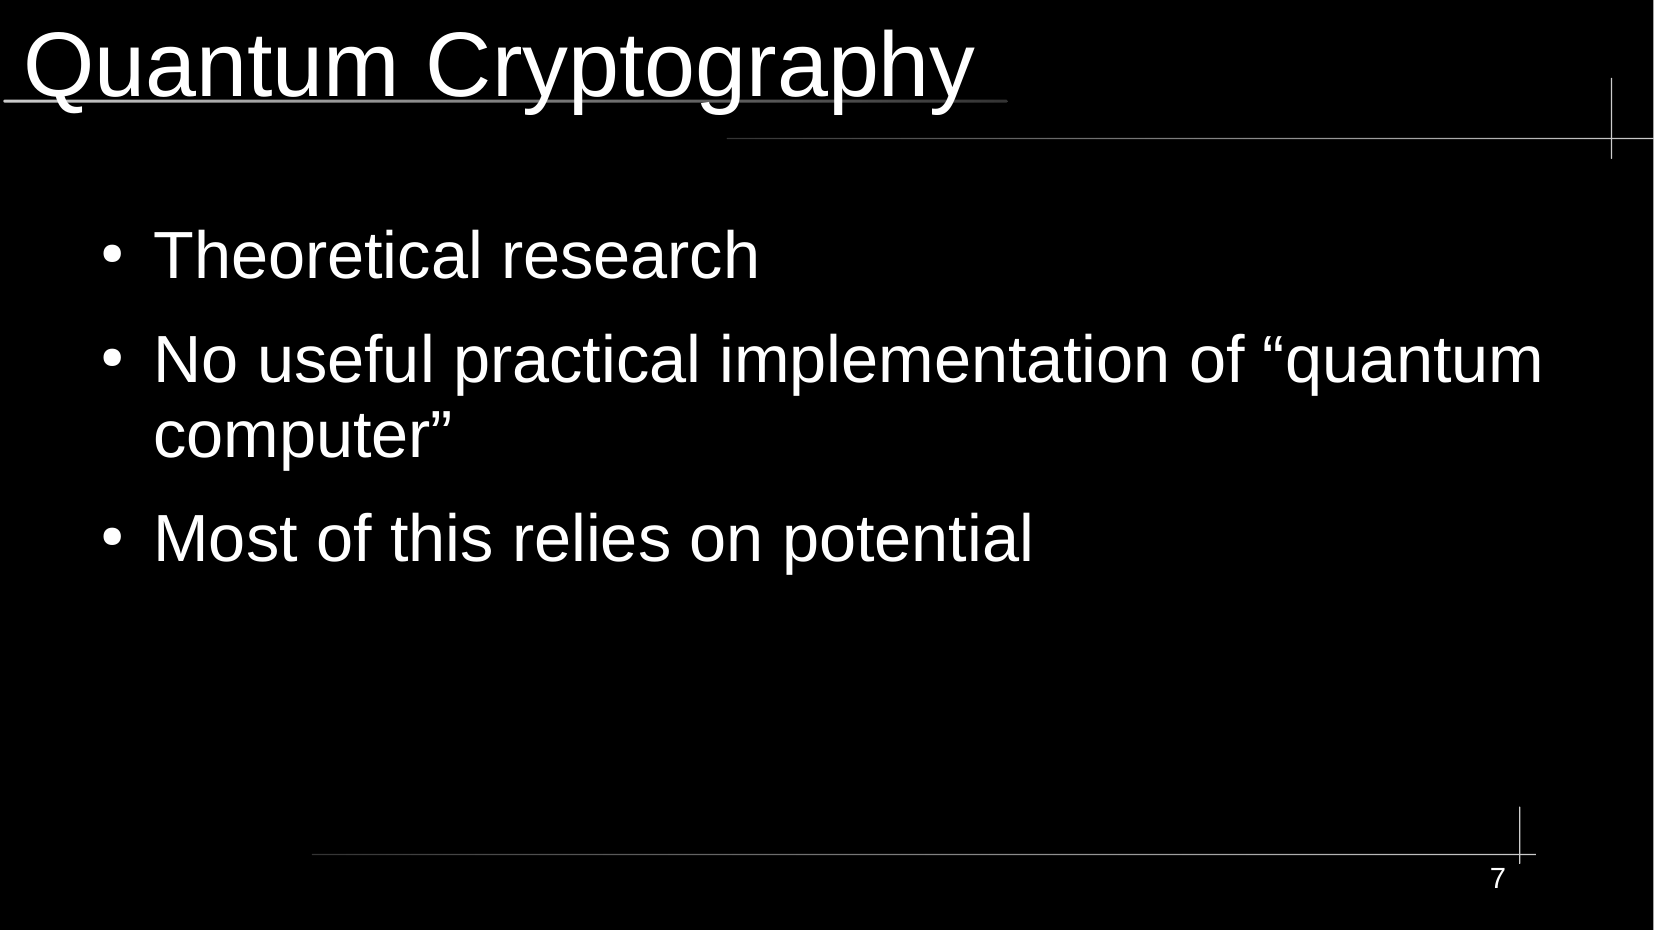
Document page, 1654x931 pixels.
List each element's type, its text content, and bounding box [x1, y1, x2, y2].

title Quantum Cryptography [23, 11, 1589, 119]
list Theoretical research No useful practical implementation of “quantum computer” Most of this relies on potential [82, 217, 1571, 851]
